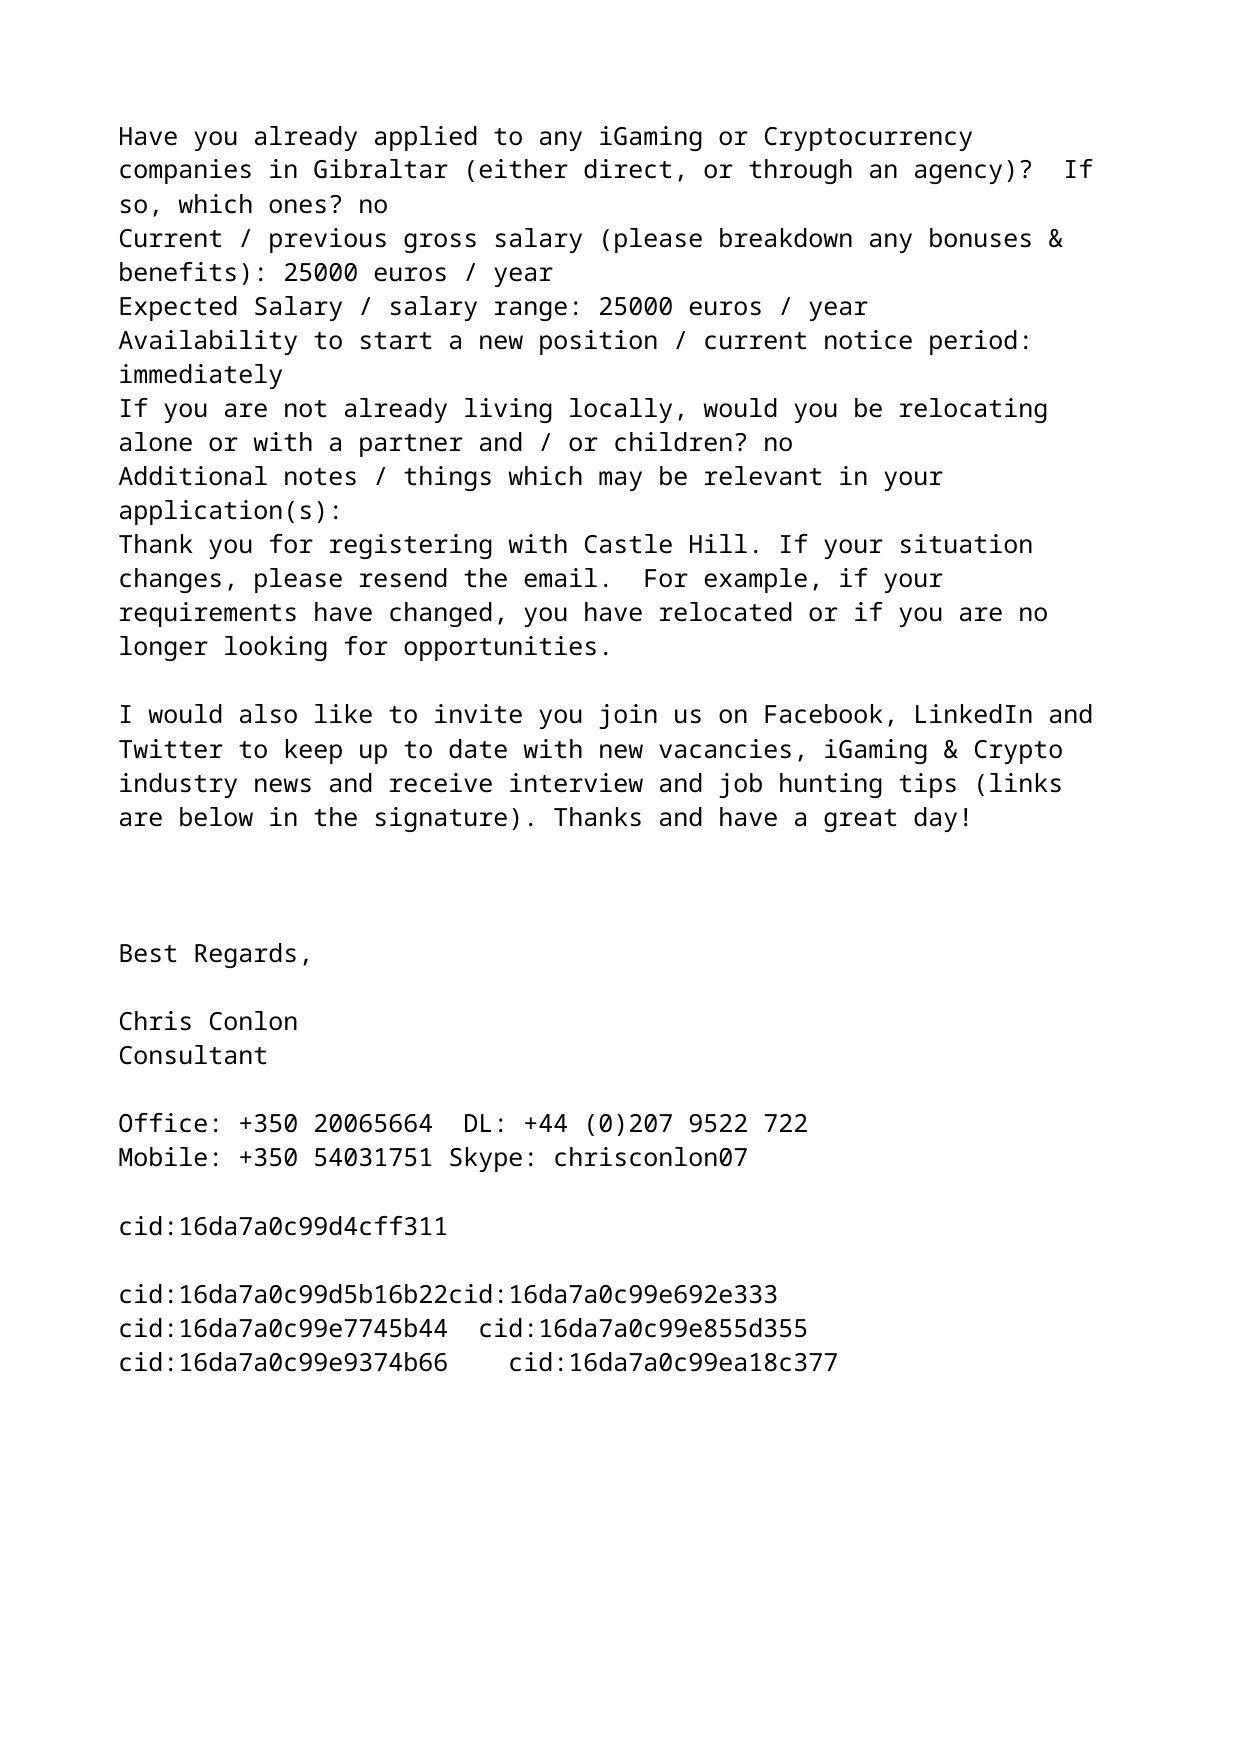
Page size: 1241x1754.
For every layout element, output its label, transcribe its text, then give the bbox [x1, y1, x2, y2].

text If you are not already living locally, would you be relocating alone or with a partner and / or children? no [118, 391, 1122, 459]
text Thank you for registering with Castle Hill. If your situation changes, please resend the email. For example, if your requirements have changed, you have relocated or if you are no longer looking for opportunities. [118, 527, 1122, 663]
text Current / previous gross salary (please breakdown any bonuses & benefits): 25000 euros / year [118, 220, 1122, 288]
text Mobile: +350 54031751 Skype: chrisconlon07 [118, 1140, 1122, 1174]
text cid:16da7a0c99d5b16b22cid:16da7a0c99e692e333 cid:16da7a0c99e7745b44 cid:16da7a0c99e855d355 cid:16da7a0c99e9374b66 cid:16da7a0c99ea18c377 [118, 1276, 1122, 1378]
text cid:16da7a0c99d4cff311 [118, 1208, 1122, 1242]
text Consultant [118, 1038, 1122, 1072]
text Availability to start a new position / current notice period: immediately [118, 322, 1122, 391]
text Additional notes / things which may be relevant in your application(s): [118, 459, 1122, 527]
text I would also like to invite you join us on Facebook, LinkedIn and Twitter to keep up to date with new vacancies, iGaming & Crypto industry news and receive interview and job hunting tips (links are below in the signature). Thanks and have a great day! [118, 697, 1122, 833]
text Expected Salary / salary range: 25000 euros / year [118, 288, 1122, 322]
text Best Regards, [118, 936, 1122, 970]
text Chris Conlon [118, 1004, 1122, 1038]
text Have you already applied to any iGaming or Cryptocurrency companies in Gibraltar (either direct, or through an agency)? If so, which ones? no [118, 118, 1122, 220]
text Office: +350 20065664 DL: +44 (0)207 9522 722 [118, 1106, 1122, 1140]
